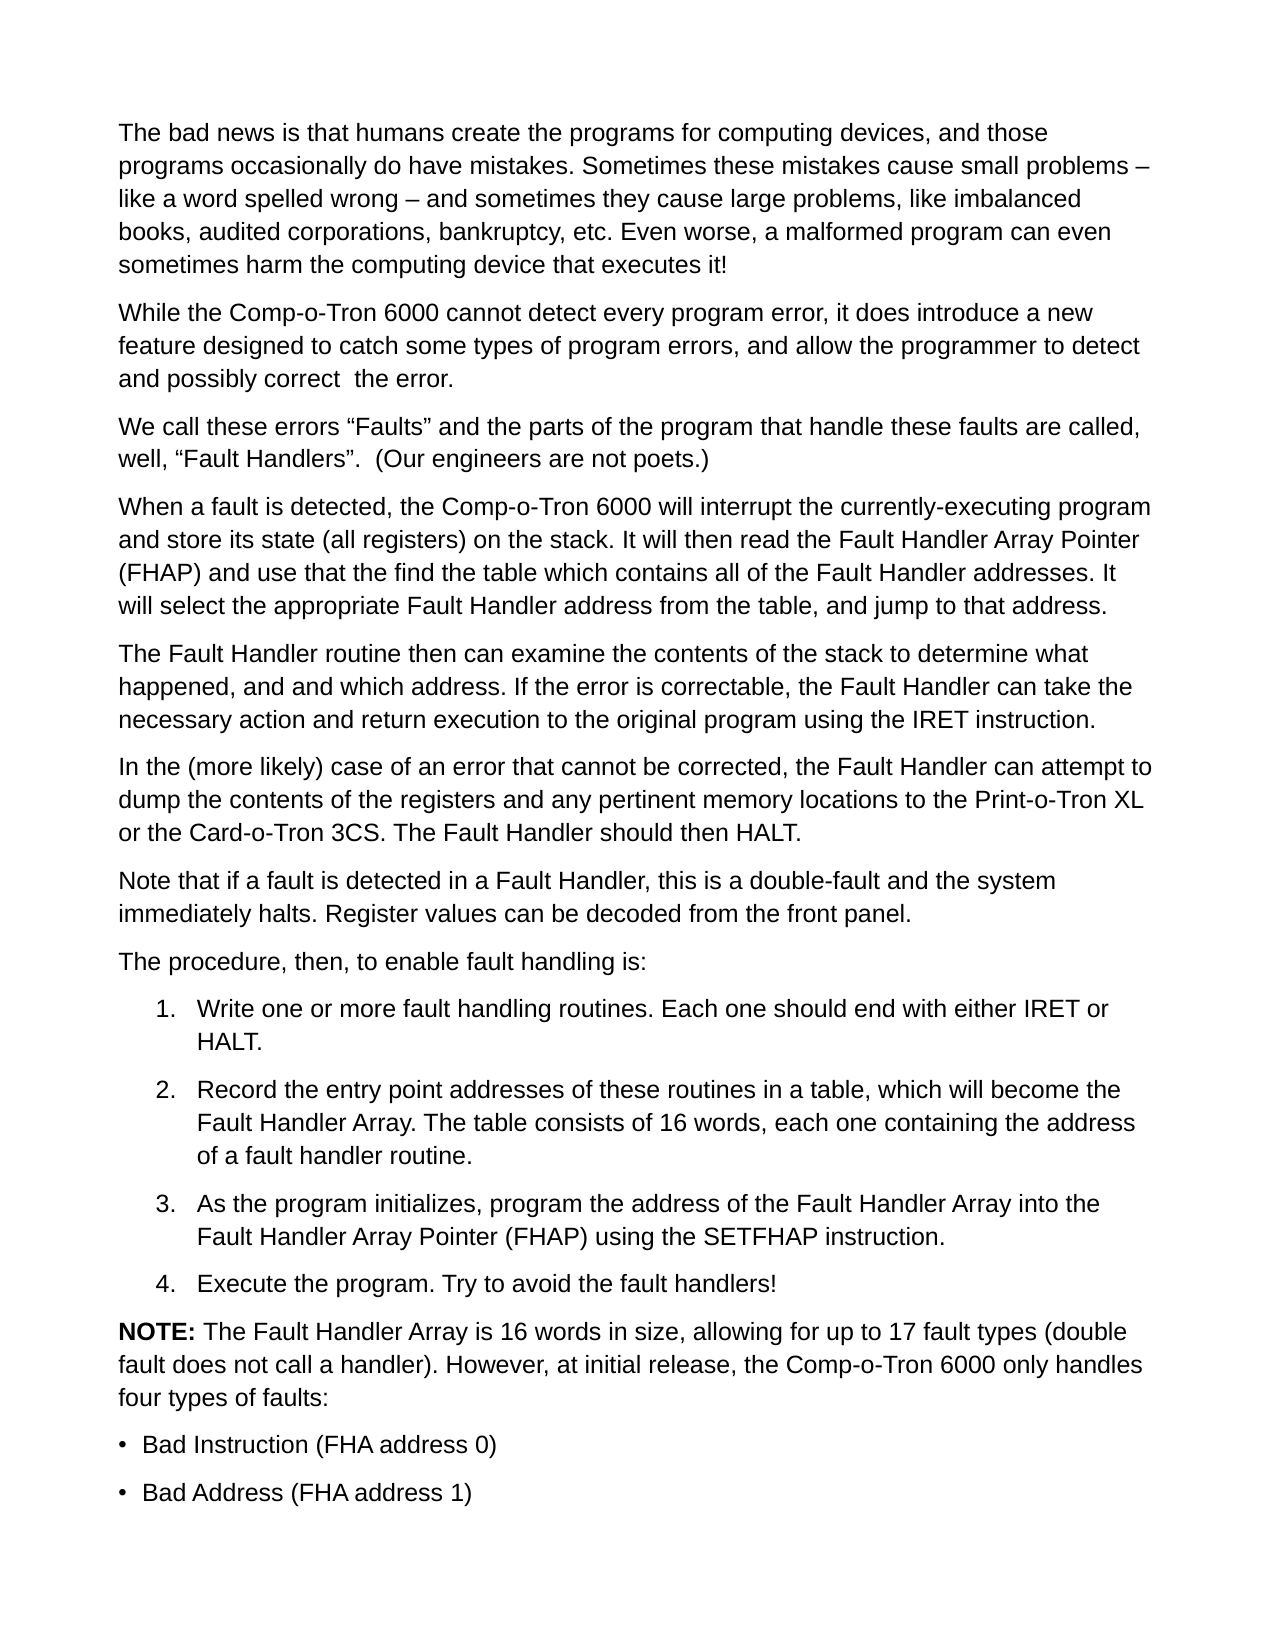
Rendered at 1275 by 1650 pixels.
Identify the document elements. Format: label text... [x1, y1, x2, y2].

list Bad Instruction (FHA address 0) [118, 1430, 1157, 1459]
list Record the entry point addresses of these routines in a table, which will become the Fault Handler Array. The table consists of 16 words, each one containing the address of a fault handler routine. [155, 1075, 1157, 1170]
text Note that if a fault is detected in a Fault Handler, this is a double-fault and the system immediately halts. Register values can be decoded from the front panel. [118, 866, 1157, 928]
list Bad Address (FHA address 1) [118, 1478, 1157, 1507]
text We call these errors “Faults” and the parts of the program that handle these faults are called, well, “Fault Handlers”. (Our engineers are not poets.) [118, 411, 1157, 473]
text The Fault Handler routine then can examine the contents of the stack to determine what happened, and and which address. If the error is correctable, the Fault Handler can take the necessary action and return execution to the original program using the IRET instruction. [118, 639, 1157, 733]
text NOTE: The Fault Handler Array is 16 words in size, allowing for up to 17 fault types (double fault does not call a handler). However, at initial release, the Comp-o-Tron 6000 only handles four types of faults: [118, 1317, 1157, 1412]
text The bad news is that humans create the programs for computing devices, and those programs occasionally do have mistakes. Sometimes these mistakes cause small problems – like a word spelled wrong – and sometimes they cause large problems, like imbalanced books, audited corporations, bankruptcy, etc. Even worse, a malformed program can even sometimes harm the computing device that executes it! [118, 118, 1157, 279]
list As the program initializes, program the address of the Fault Handler Array into the Fault Handler Array Pointer (FHAP) using the SETFHAP instruction. [155, 1188, 1157, 1250]
text The procedure, then, to enable fault handling is: [118, 947, 1157, 975]
list Execute the program. Try to avoid the fault handlers! [155, 1269, 1157, 1298]
text In the (more likely) case of an error that cannot be corrected, the Fault Handler can attempt to dump the contents of the registers and any pertinent memory locations to the Print-o-Tron XL or the Card-o-Tron 3CS. The Fault Handler should then HALT. [118, 752, 1157, 847]
list Write one or more fault handling routines. Each one should end with either IRET or HALT. [155, 994, 1157, 1056]
text When a fault is detected, the Comp-o-Tron 6000 will interrupt the currently-executing program and store its state (all registers) on the stack. It will then read the Fault Handler Array Pointer (FHAP) and use that the find the table which contains all of the Fault Handler addresses. It will select the appropriate Fault Handler address from the table, and jump to that address. [118, 492, 1157, 620]
text While the Comp-o-Tron 6000 cannot detect every program error, it does introduce a new feature designed to catch some types of program errors, and allow the programmer to detect and possibly correct the error. [118, 298, 1157, 393]
